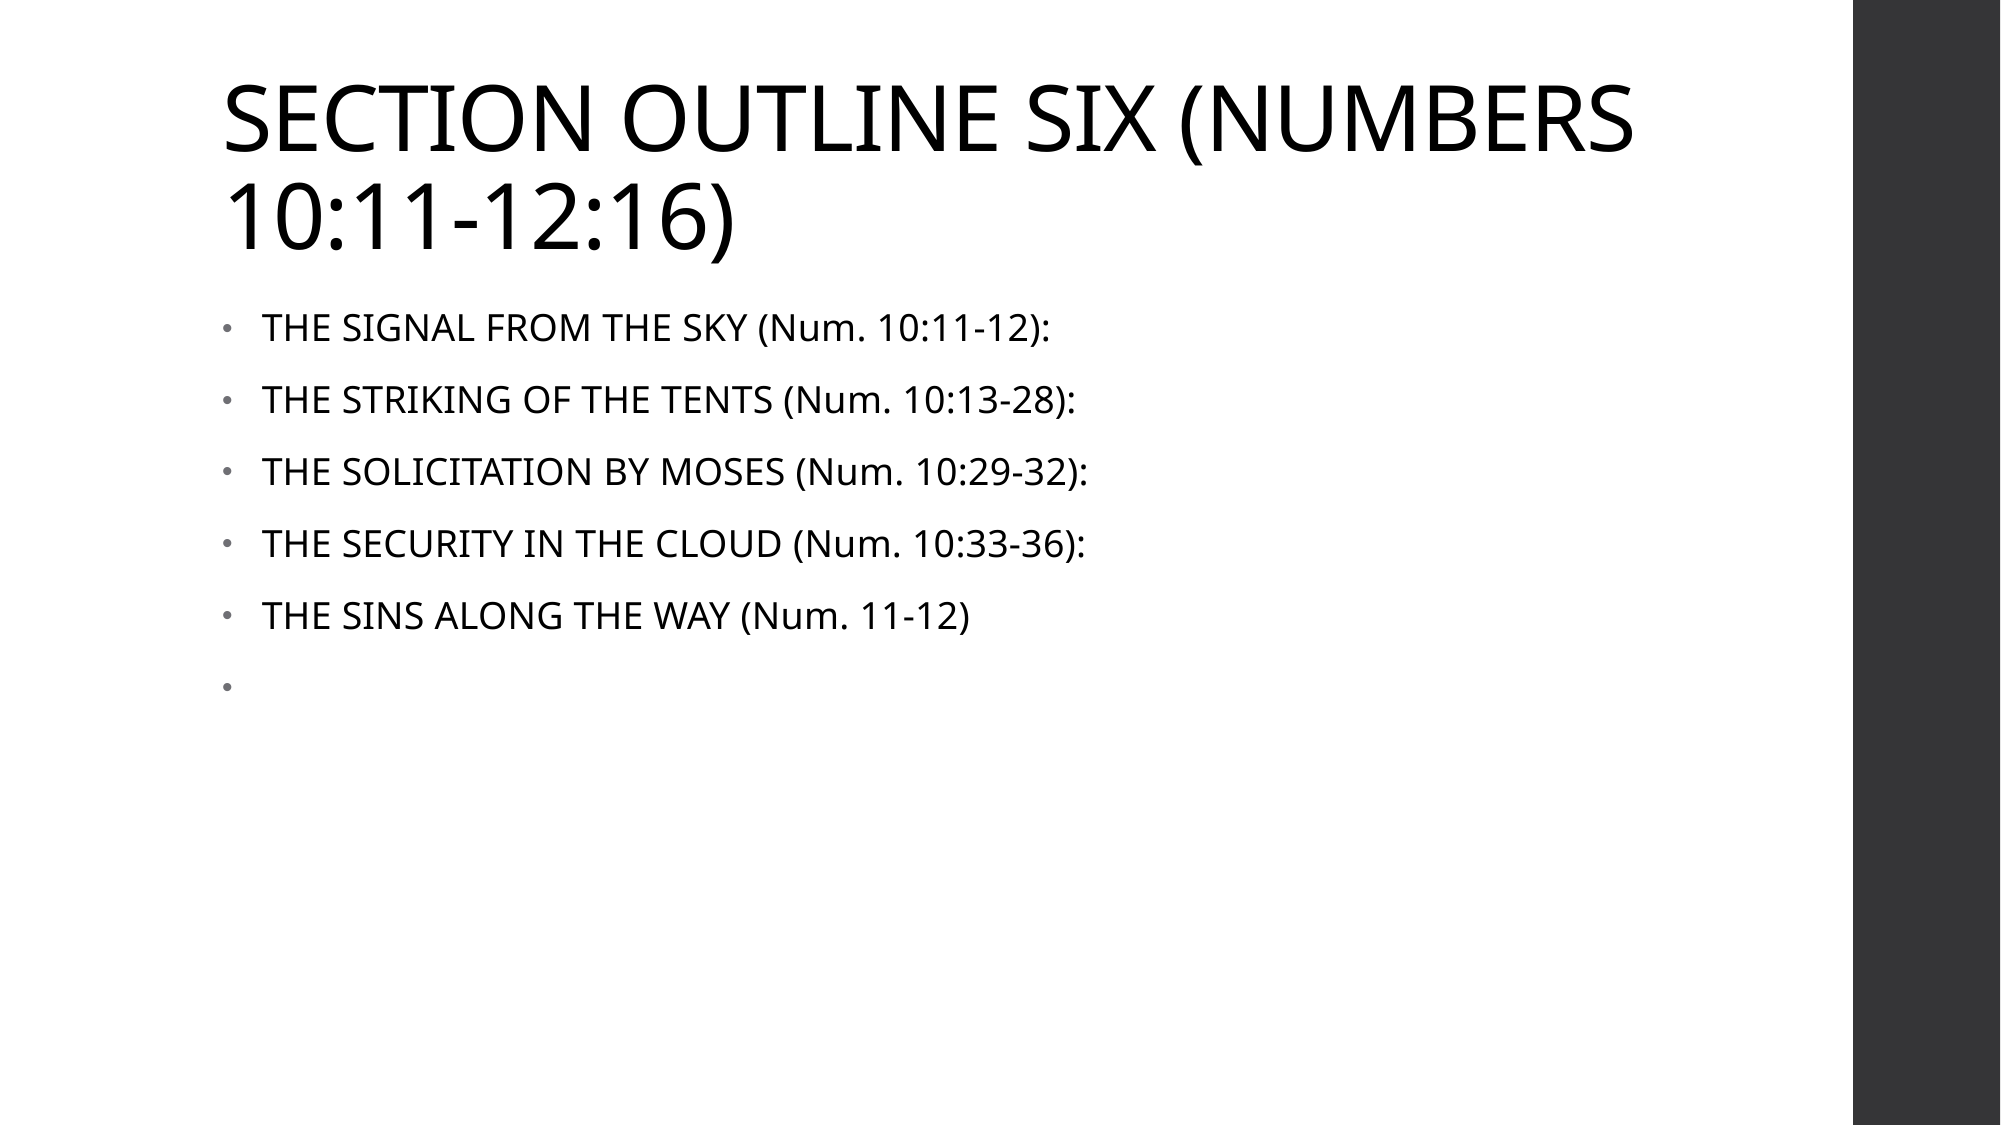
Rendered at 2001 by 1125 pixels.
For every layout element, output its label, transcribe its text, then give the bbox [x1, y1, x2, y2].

title SECTION OUTLINE SIX (NUMBERS 10:11-12:16) [206, 60, 1797, 278]
list THE SIGNAL FROM THE SKY (Num. 10:11-12): THE STRIKING OF THE TENTS (Num. 10:13-28): THE SOLICITATION BY MOSES (Num. 10:29-32): THE SECURITY IN THE CLOUD (Num. 10:33-36): THE SINS ALONG THE WAY (Num. 11-12) [206, 299, 1617, 1014]
